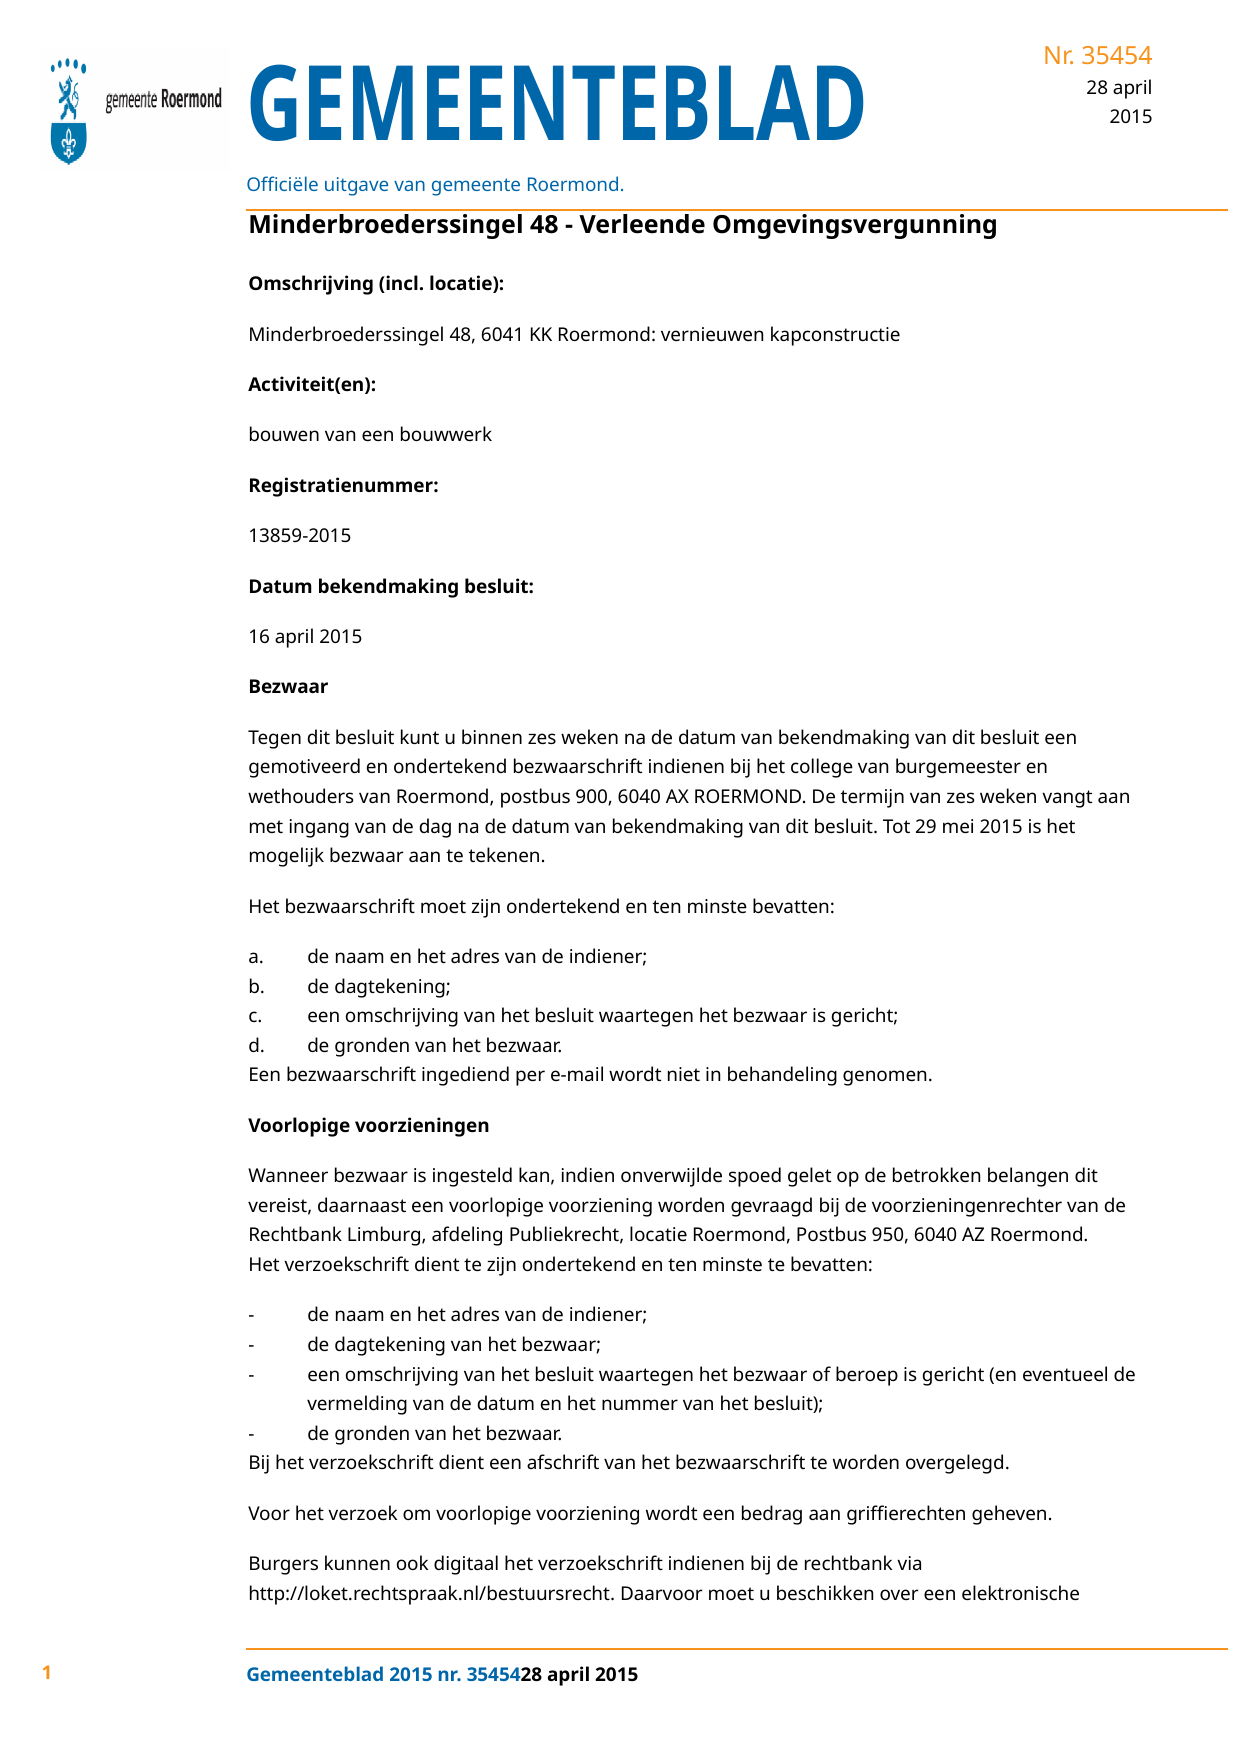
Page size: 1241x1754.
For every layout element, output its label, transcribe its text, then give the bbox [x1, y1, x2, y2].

text Bezwaar [248, 674, 1152, 699]
list de dagtekening van het bezwaar; [248, 1331, 1152, 1357]
text Voorlopige voorzieningen [248, 1112, 1152, 1138]
text Omschrijving (incl. locatie): [248, 270, 1152, 296]
text 13859-2015 [248, 522, 1152, 548]
text Datum bekendmaking besluit: [248, 573, 1152, 598]
text Minderbroederssingel 48 - Verleende Omgevingsvergunning [248, 211, 1152, 241]
text Wanneer bezwaar is ingesteld kan, indien onverwijlde spoed gelet op de betrokken belangen dit vereist, daarnaast een voorlopige voorziening worden gevraagd bij de voorzieningenrechter van de Rechtbank Limburg, afdeling Publiekrecht, locatie Roermond, Postbus 950, 6040 AZ Roermond. Het verzoekschrift dient te zijn ondertekend en ten minste te bevatten: [248, 1162, 1152, 1277]
text Bij het verzoekschrift dient een afschrift van het bezwaarschrift te worden overgelegd. [248, 1449, 1152, 1475]
text Tegen dit besluit kunt u binnen zes weken na de datum van bekendmaking van dit besluit een gemotiveerd en ondertekend bezwaarschrift indienen bij het college van burgemeester en wethouders van Roermond, postbus 900, 6040 AX ROERMOND. De termijn van zes weken vangt aan met ingang van de dag na de datum van bekendmaking van dit besluit. Tot 29 mei 2015 is het mogelijk bezwaar aan te tekenen. [248, 724, 1152, 868]
list de naam en het adres van de indiener; [248, 943, 1152, 969]
list de gronden van het bezwaar. [248, 1032, 1152, 1058]
text Minderbroederssingel 48, 6041 KK Roermond: vernieuwen kapconstructie [248, 321, 1152, 346]
list een omschrijving van het besluit waartegen het bezwaar of beroep is gericht (en eventueel de vermelding van de datum en het nummer van het besluit); [248, 1361, 1152, 1416]
text Een bezwaarschrift ingediend per e-mail wordt niet in behandeling genomen. [248, 1062, 1152, 1087]
text bouwen van een bouwwerk [248, 422, 1152, 447]
text Voor het verzoek om voorlopige voorziening wordt een bedrag aan griffierechten geheven. [248, 1500, 1152, 1526]
text Het bezwaarschrift moet zijn ondertekend en ten minste bevatten: [248, 893, 1152, 918]
picture [41, 47, 231, 172]
text Burgers kunnen ook digitaal het verzoekschrift indienen bij de rechtbank via http://loket.rechtspraak.nl/bestuursrecht. Daarvoor moet u beschikken over een elektronische [248, 1550, 1152, 1606]
list de naam en het adres van de indiener; [248, 1302, 1152, 1327]
list de gronden van het bezwaar. [248, 1420, 1152, 1446]
text Registratienummer: [248, 472, 1152, 498]
list de dagtekening; [248, 973, 1152, 998]
text Activiteit(en): [248, 371, 1152, 397]
list een omschrijving van het besluit waartegen het bezwaar is gericht; [248, 1002, 1152, 1028]
text 16 april 2015 [248, 623, 1152, 649]
